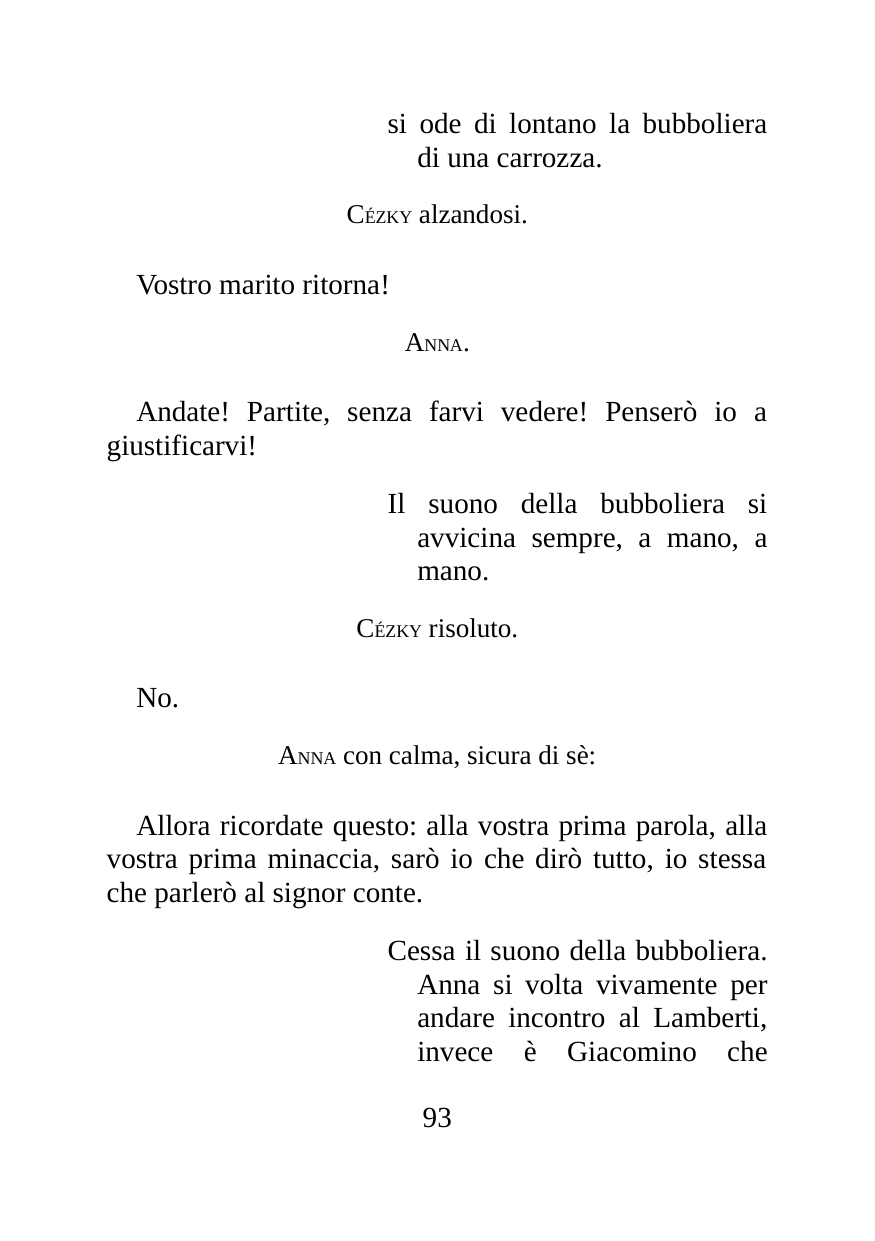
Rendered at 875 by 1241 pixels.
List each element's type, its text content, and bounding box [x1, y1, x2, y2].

text si ode di lontano la bubboliera di una carrozza. [387, 106, 768, 173]
text No. [106, 681, 768, 714]
text Andate! Partite, senza farvi vedere! Penserò io a giustificarvi! [106, 394, 768, 461]
text Anna con calma, sicura di sè: [106, 739, 768, 770]
text Cessa il suono della bubboliera. Anna si volta vivamente per andare incontro al Lamberti, invece è Giacomino che [387, 933, 768, 1068]
text Cézky alzandosi. [106, 198, 768, 229]
text Anna. [106, 326, 768, 357]
text Il suono della bubboliera si avvicina sempre, a mano, a mano. [387, 486, 768, 587]
text Vostro marito ritorna! [106, 267, 768, 301]
text Cézky risoluto. [106, 612, 768, 643]
text Allora ricordate questo: alla vostra prima parola, alla vostra prima minaccia, sarò io che dirò tutto, io stessa che parlerò al signor conte. [106, 808, 768, 908]
